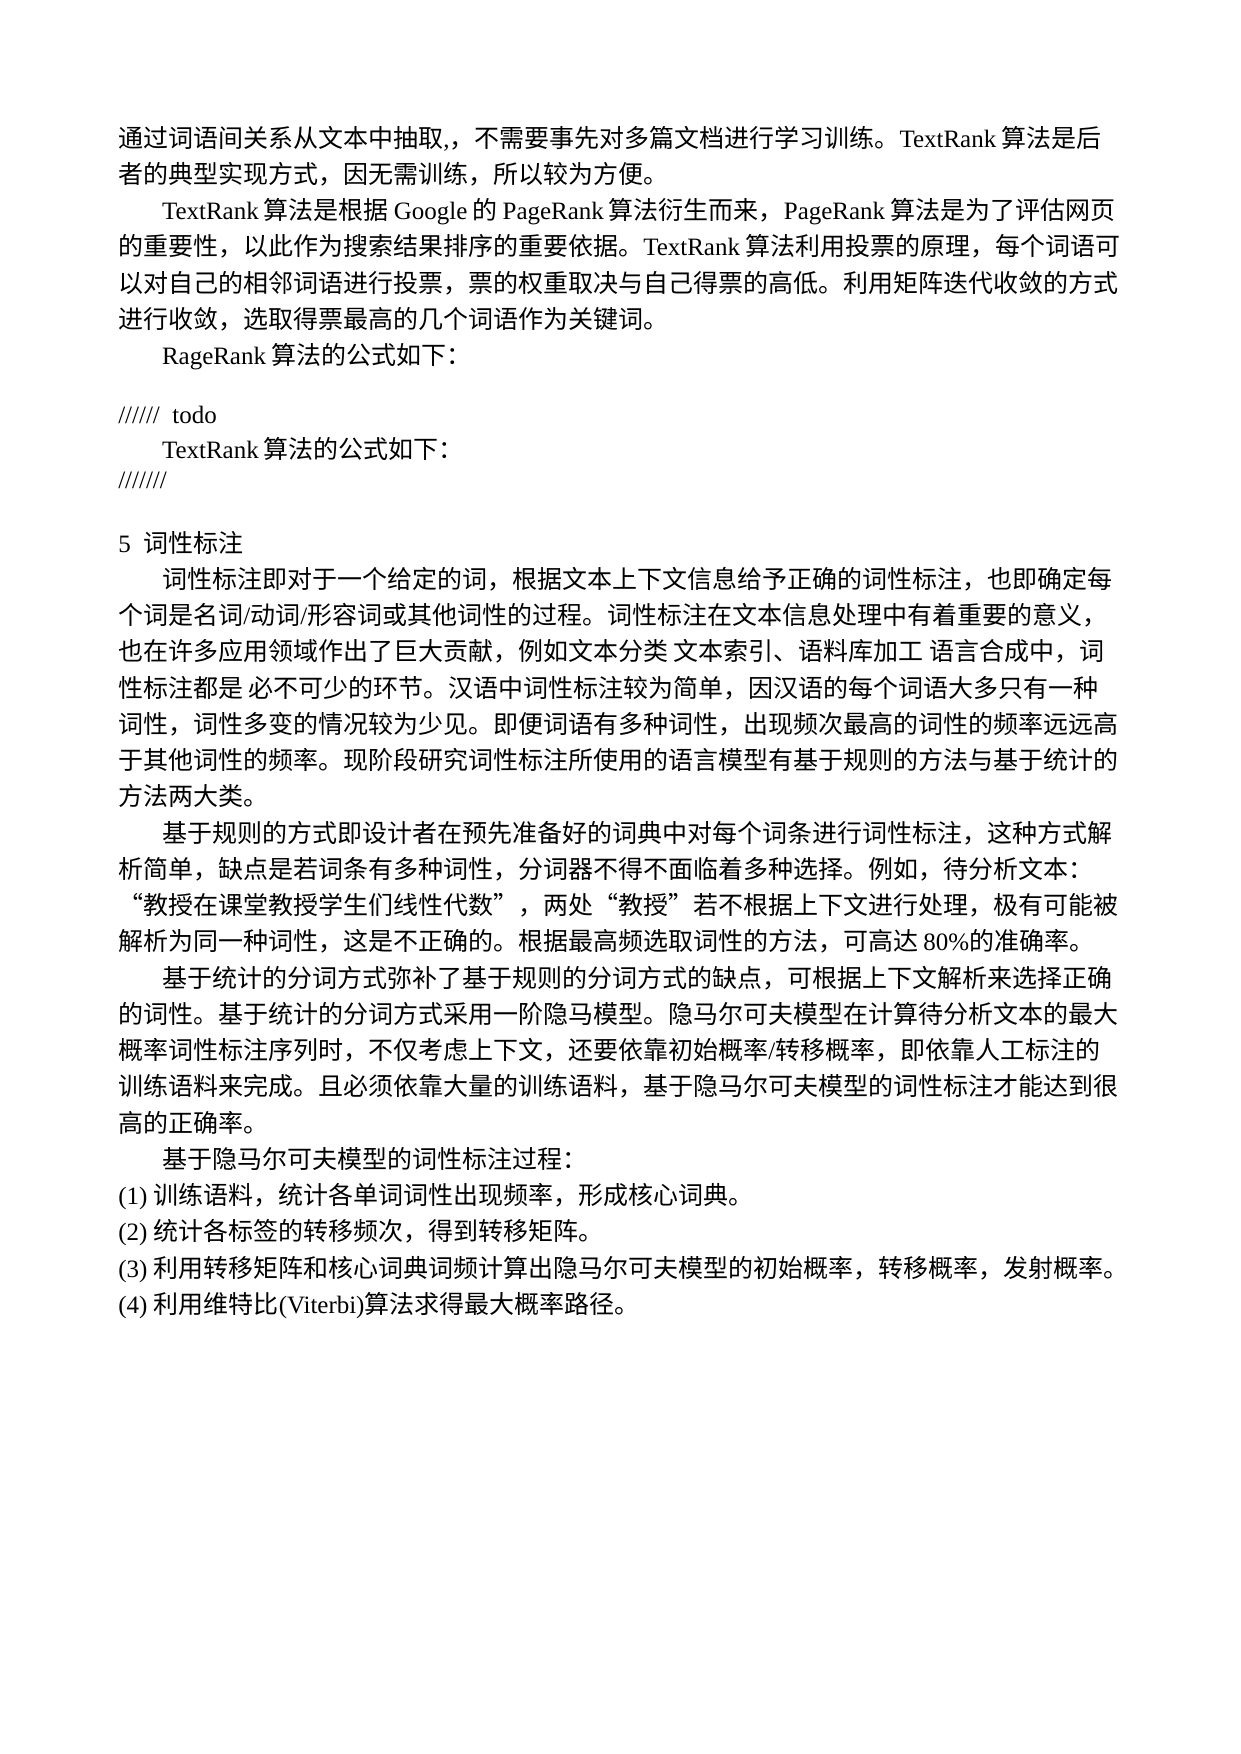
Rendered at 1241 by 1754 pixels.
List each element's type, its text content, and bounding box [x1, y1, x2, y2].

text (2) 统计各标签的转移频次，得到转移矩阵。 [118, 1212, 1122, 1248]
text (4) 利用维特比(Viterbi)算法求得最大概率路径。 [118, 1284, 1122, 1321]
text TextRank算法是根据Google的PageRank算法衍生而来，PageRank算法是为了评估网页的重要性，以此作为搜索结果排序的重要依据。TextRank算法利用投票的原理，每个词语可以对自己的相邻词语进行投票，票的权重取决与自己得票的高低。利用矩阵迭代收敛的方式进行收敛，选取得票最高的几个词语作为关键词。 [118, 191, 1122, 336]
text 通过词语间关系从文本中抽取,，不需要事先对多篇文档进行学习训练。TextRank算法是后者的典型实现方式，因无需训练，所以较为方便。 [118, 118, 1122, 191]
text 基于规则的方式即设计者在预先准备好的词典中对每个词条进行词性标注，这种方式解析简单，缺点是若词条有多种词性，分词器不得不面临着多种选择。例如，待分析文本：“教授在课堂教授学生们线性代数”，两处“教授”若不根据上下文进行处理，极有可能被解析为同一种词性，这是不正确的。根据最高频选取词性的方法，可高达80%的准确率。 [118, 813, 1122, 958]
text /////// [118, 466, 1122, 494]
text 基于隐马尔可夫模型的词性标注过程： [118, 1139, 1122, 1176]
text 基于统计的分词方式弥补了基于规则的分词方式的缺点，可根据上下文解析来选择正确的词性。基于统计的分词方式采用一阶隐马模型。隐马尔可夫模型在计算待分析文本的最大概率词性标注序列时，不仅考虑上下文，还要依靠初始概率/转移概率，即依靠人工标注的训练语料来完成。且必须依靠大量的训练语料，基于隐马尔可夫模型的词性标注才能达到很高的正确率。 [118, 958, 1122, 1139]
text (1) 训练语料，统计各单词词性出现频率，形成核心词典。 [118, 1176, 1122, 1212]
text RageRank算法的公式如下： [118, 336, 1122, 372]
text TextRank算法的公式如下： [118, 429, 1122, 466]
text (3) 利用转移矩阵和核心词典词频计算出隐马尔可夫模型的初始概率，转移概率，发射概率。 [118, 1248, 1122, 1284]
text ////// todo [118, 401, 1122, 429]
text 词性标注即对于一个给定的词，根据文本上下文信息给予正确的词性标注，也即确定每个词是名词/动词/形容词或其他词性的过程。词性标注在文本信息处理中有着重要的意义，也在许多应用领域作出了巨大贡献，例如文本分类 文本索引、语料库加工 语言合成中，词性标注都是 必不可少的环节。汉语中词性标注较为简单，因汉语的每个词语大多只有一种词性，词性多变的情况较为少见。即便词语有多种词性，出现频次最高的词性的频率远远高于其他词性的频率。现阶段研究词性标注所使用的语言模型有基于规则的方法与基于统计的方法两大类。 [118, 559, 1122, 813]
text 5 词性标注 [118, 523, 1122, 559]
